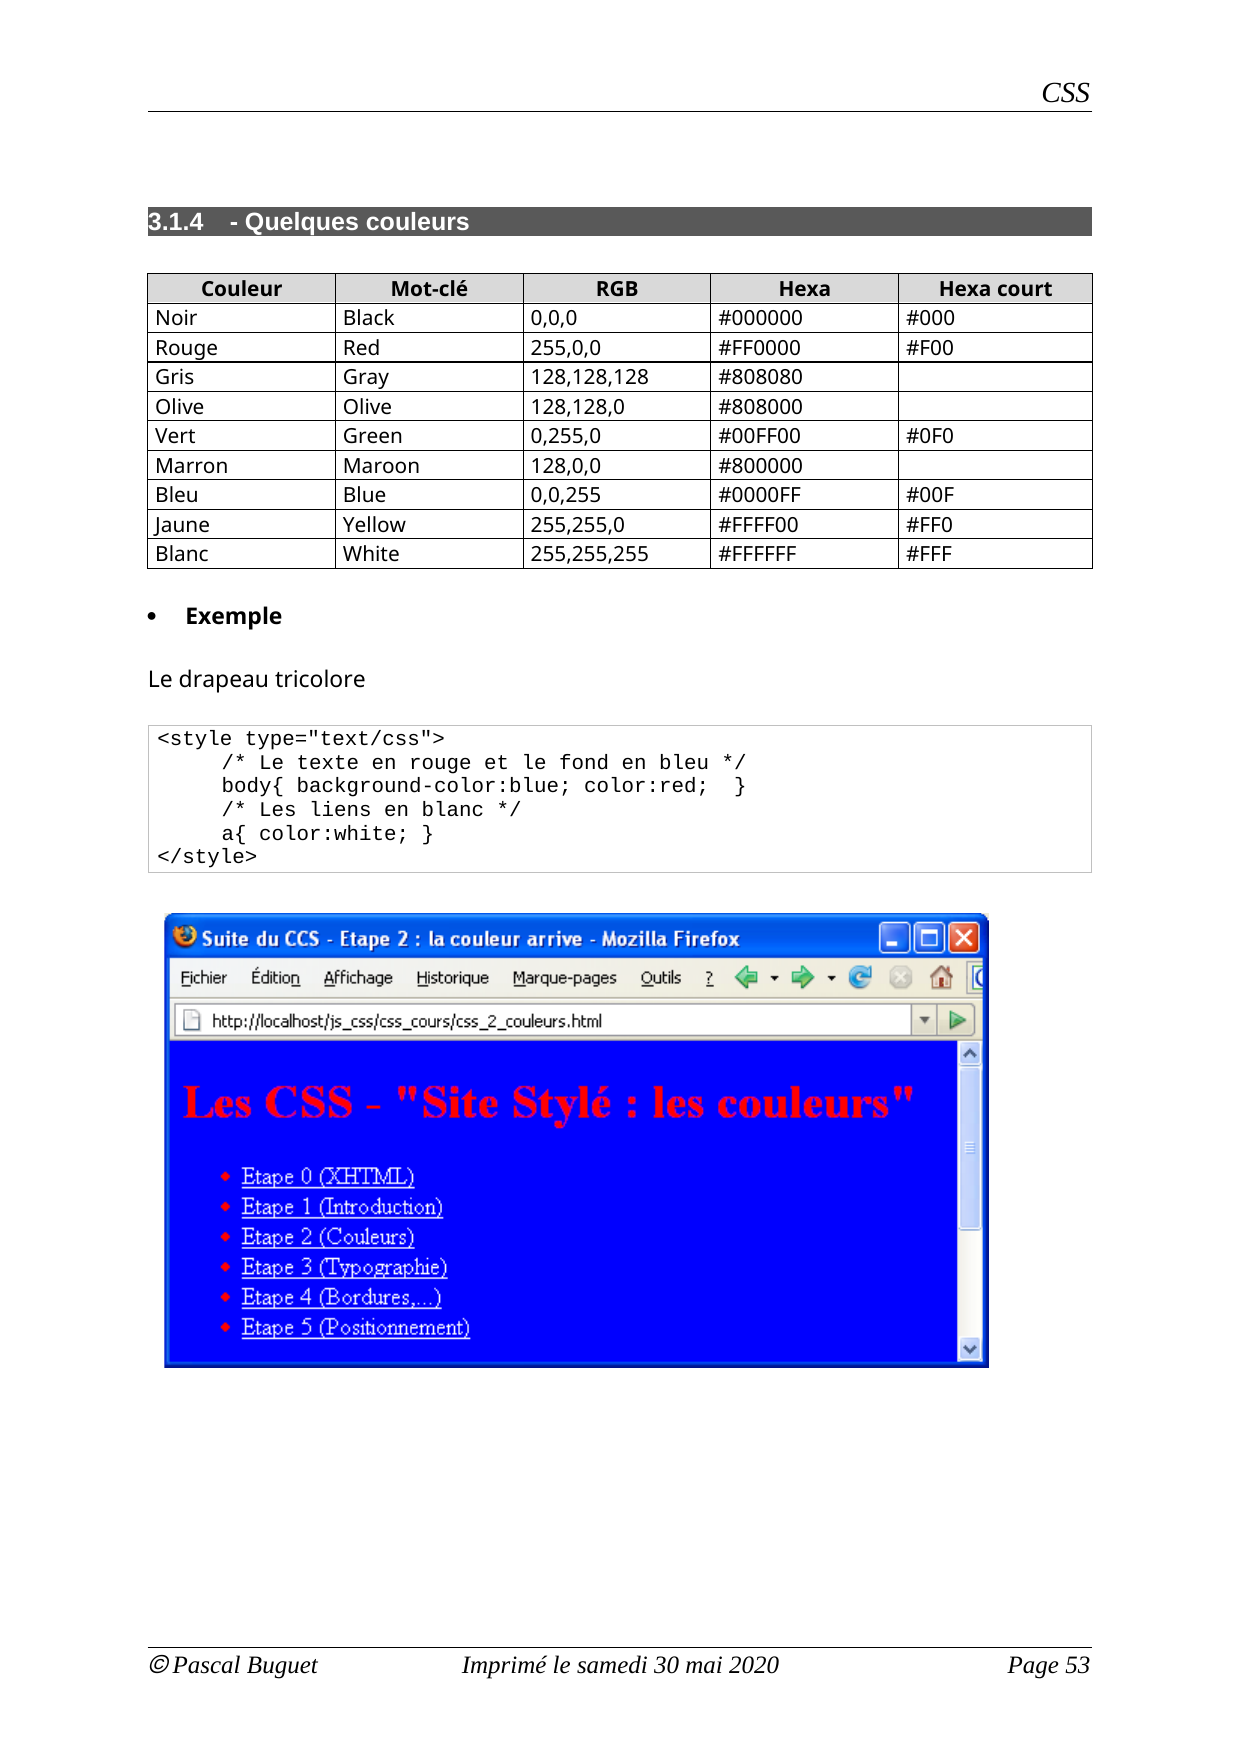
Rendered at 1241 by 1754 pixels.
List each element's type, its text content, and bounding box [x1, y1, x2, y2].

table_cell #0000FF [711, 480, 898, 509]
table_cell Olive [148, 392, 335, 420]
table_header Couleur [148, 274, 335, 302]
table_cell #800000 [711, 451, 898, 479]
table_cell 128,128,0 [524, 392, 710, 420]
table_cell #0F0 [899, 421, 1092, 450]
table_header Mot-clé [336, 274, 523, 302]
table_cell #808080 [711, 363, 898, 391]
table_cell #F00 [899, 333, 1092, 361]
table_cell Vert [148, 421, 335, 450]
table_cell Olive [336, 392, 523, 420]
table_cell Yellow [336, 510, 523, 538]
table_cell Jaune [148, 510, 335, 538]
text Le drapeau tricolore [148, 663, 1092, 694]
table_cell 0,0,255 [524, 480, 710, 509]
table_header RGB [524, 274, 710, 302]
table_cell Blue [336, 480, 523, 509]
table_cell [899, 451, 1092, 479]
table_cell #FF0 [899, 510, 1092, 538]
text <style type="text/css"> [149, 726, 1091, 749]
text a{ color:white; } [149, 820, 1091, 843]
table_cell [899, 363, 1092, 391]
table_cell Marron [148, 451, 335, 479]
table_cell 128,128,128 [524, 363, 710, 391]
text </style> [149, 843, 1091, 872]
table_cell #808000 [711, 392, 898, 420]
table_cell #FFF [899, 539, 1092, 568]
table_cell Blanc [148, 539, 335, 568]
table_cell 255,255,0 [524, 510, 710, 538]
table_cell White [336, 539, 523, 568]
table_header Hexa court [899, 274, 1092, 302]
table_cell Bleu [148, 480, 335, 509]
text /* Les liens en blanc */ [149, 796, 1091, 820]
table_cell 0,255,0 [524, 421, 710, 450]
table_header Hexa [711, 274, 898, 302]
table_cell #000000 [711, 304, 898, 332]
table_cell Maroon [336, 451, 523, 479]
table_cell Black [336, 304, 523, 332]
table_cell Noir [148, 304, 335, 332]
table_cell [899, 392, 1092, 420]
picture [164, 913, 989, 1368]
table_cell Rouge [148, 333, 335, 361]
table_cell #00F [899, 480, 1092, 509]
table_cell Gris [148, 363, 335, 391]
table_cell Red [336, 333, 523, 361]
table_cell #FFFF00 [711, 510, 898, 538]
subtitle - Quelques couleurs [148, 207, 1092, 236]
table_cell Green [336, 421, 523, 450]
list Exemple [148, 600, 1092, 631]
table_cell #00FF00 [711, 421, 898, 450]
table_cell #FFFFFF [711, 539, 898, 568]
table_cell #FF0000 [711, 333, 898, 361]
table_cell 255,0,0 [524, 333, 710, 361]
table_cell 128,0,0 [524, 451, 710, 479]
text body{ background-color:blue; color:red; } [149, 772, 1091, 796]
table_cell 255,255,255 [524, 539, 710, 568]
table_cell Gray [336, 363, 523, 391]
text /* Le texte en rouge et le fond en bleu */ [149, 749, 1091, 772]
table_cell #000 [899, 304, 1092, 332]
table_cell 0,0,0 [524, 304, 710, 332]
